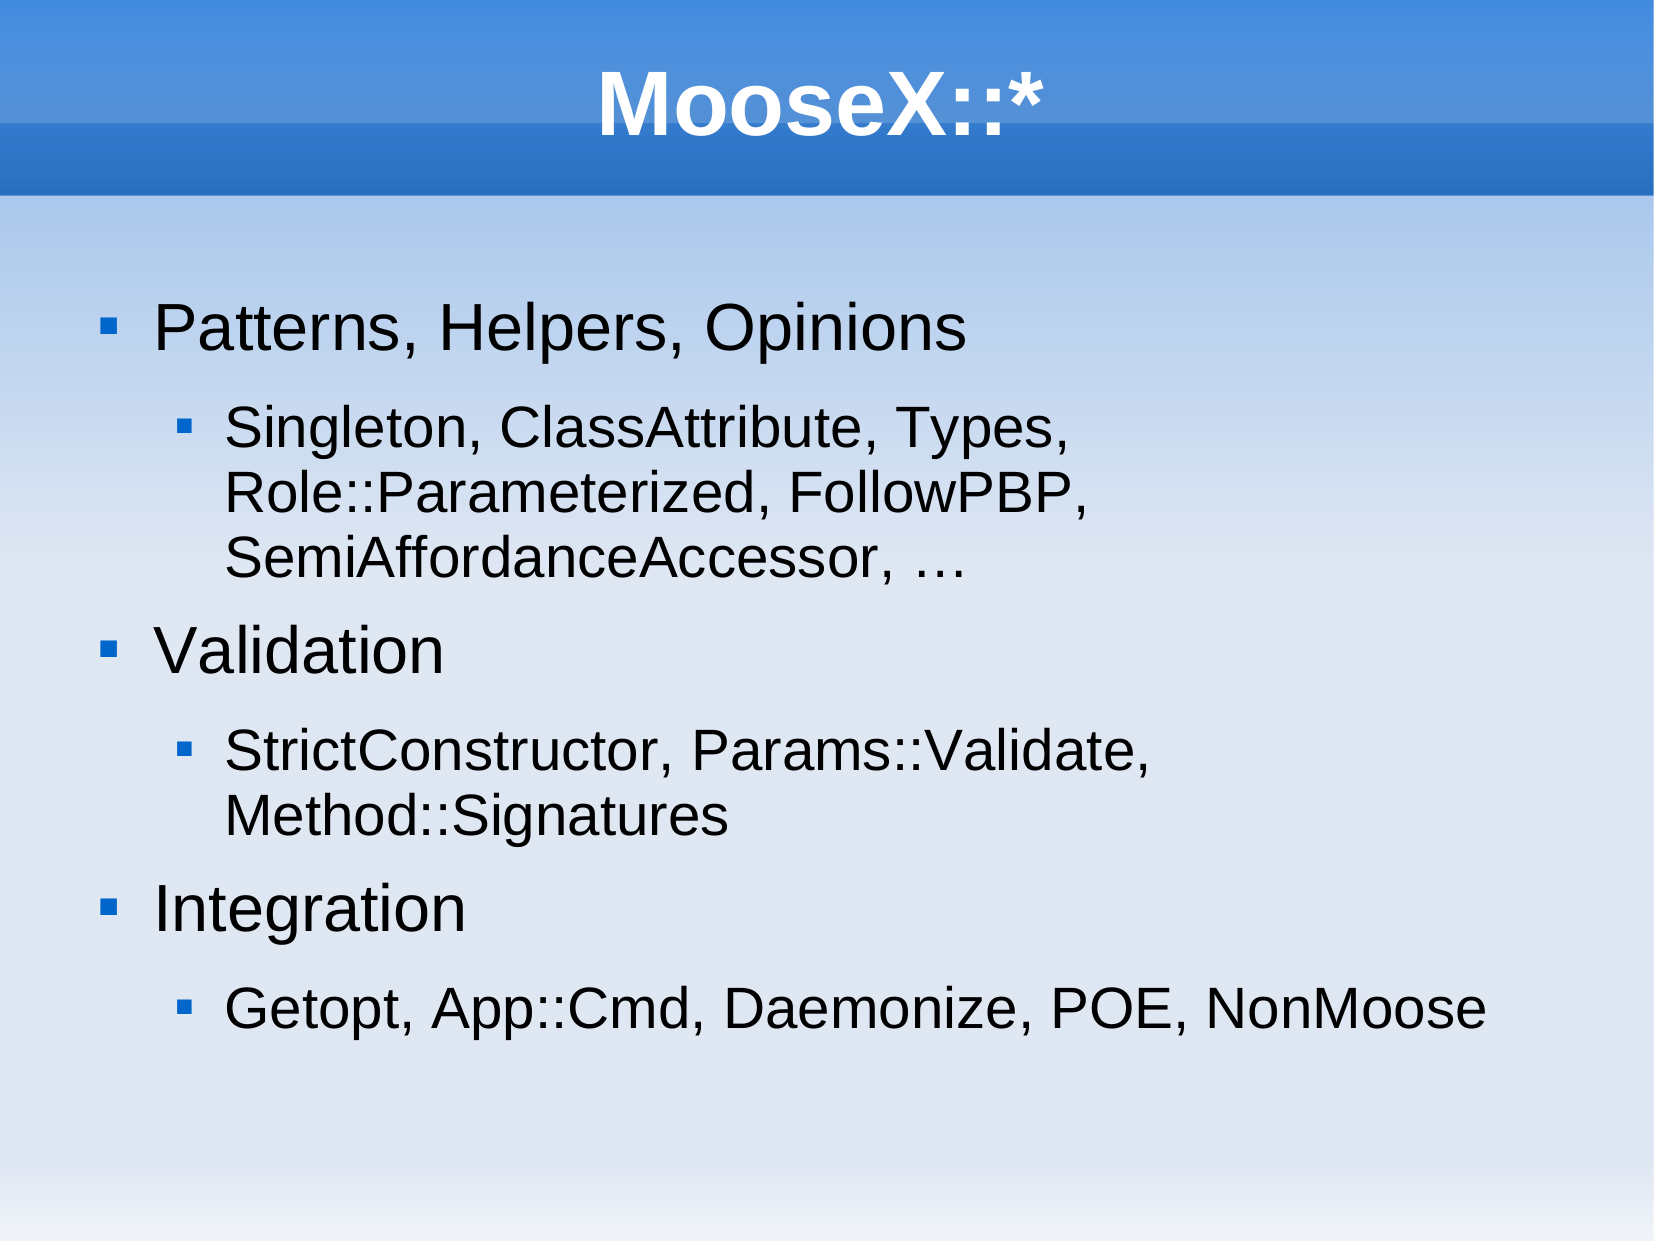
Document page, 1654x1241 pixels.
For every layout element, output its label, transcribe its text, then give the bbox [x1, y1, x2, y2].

title MooseX::* [76, 0, 1565, 208]
picture [0, 0, 1654, 1241]
list Patterns, Helpers, Opinions Singleton, ClassAttribute, Types, Role::Parameterized, FollowPBP, SemiAffordanceAccessor, … Validation StrictConstructor, Params::Validate, Method::Signatures Integration Getopt, App::Cmd, Daemonize, POE, NonMoose [82, 290, 1571, 1109]
